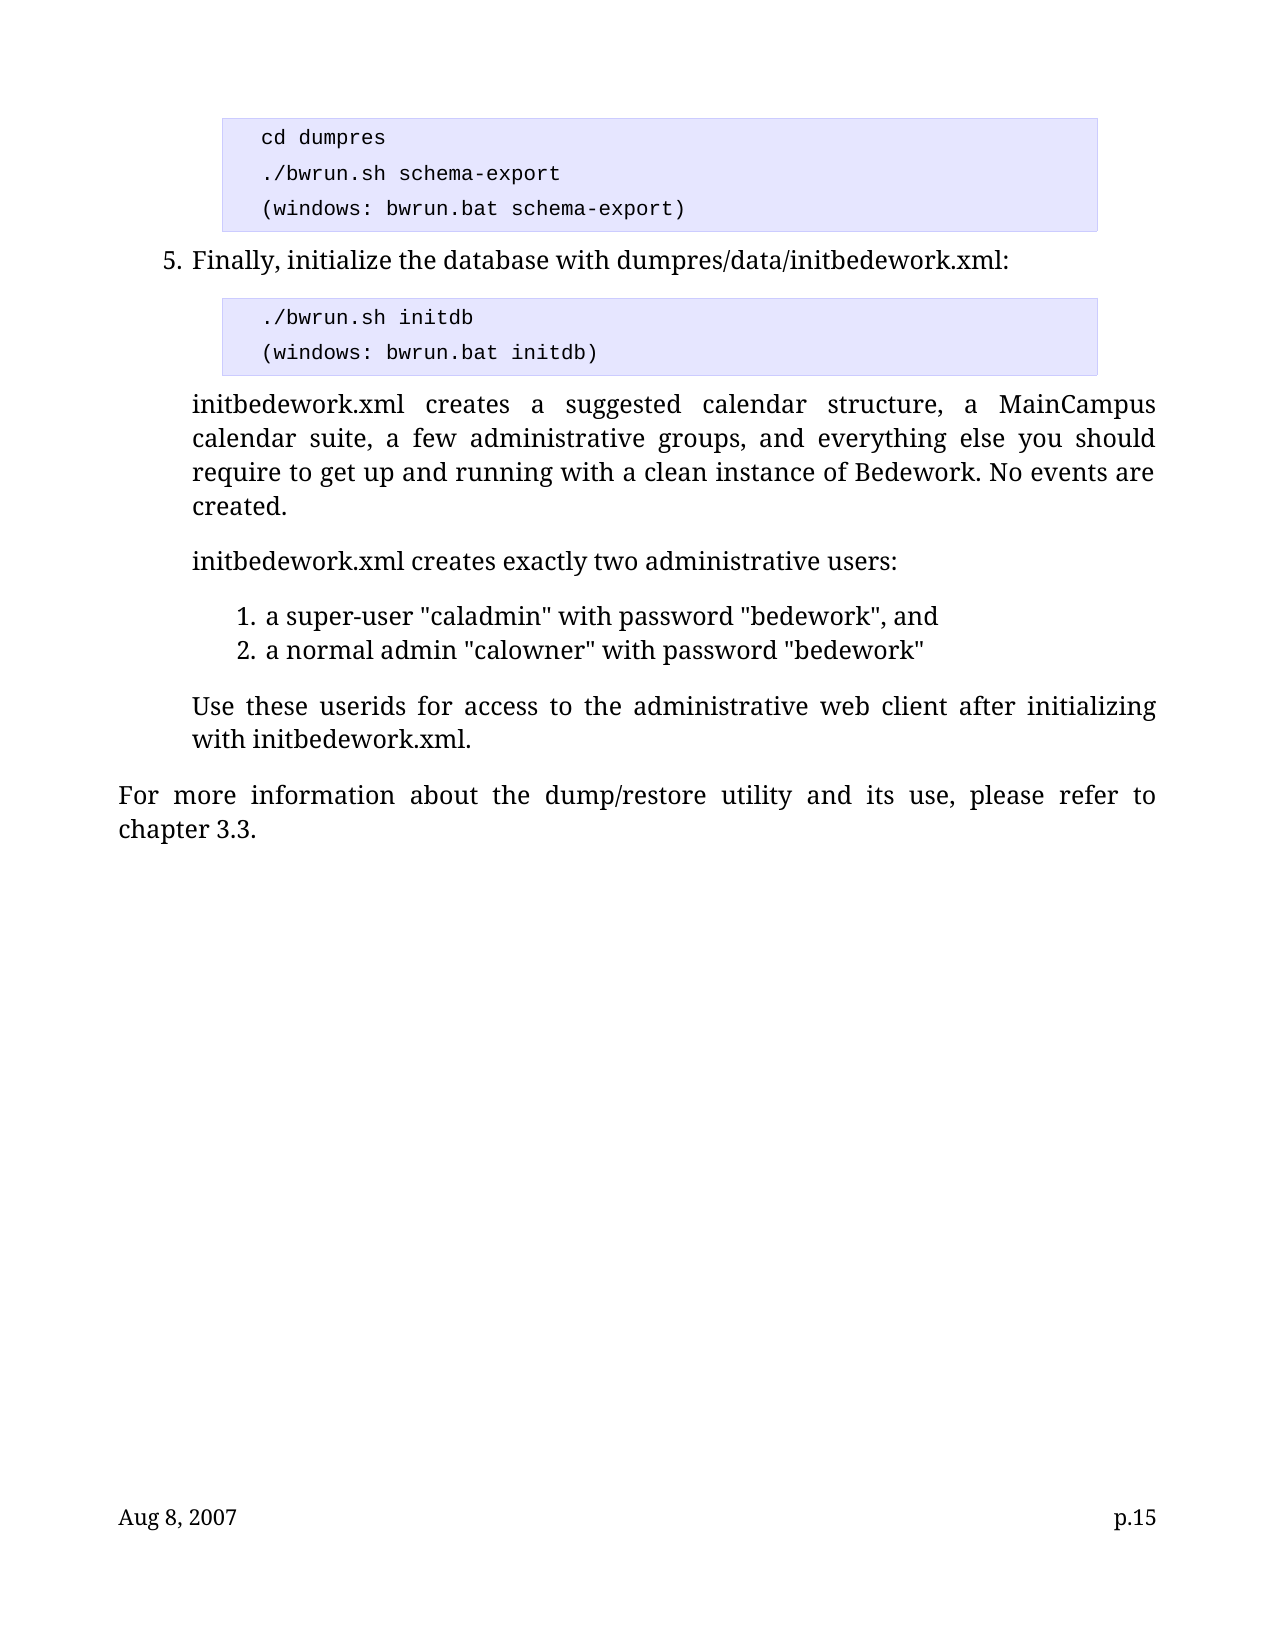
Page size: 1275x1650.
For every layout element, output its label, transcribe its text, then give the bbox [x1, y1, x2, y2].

list cd dumpres ./bwrun.sh schema-export (windows: bwrun.bat schema-export) [223, 119, 1097, 231]
list a normal admin "calowner" with password "bedework" [236, 633, 1157, 667]
list a super-user "caladmin" with password "bedework", and [236, 599, 1157, 633]
list initbedework.xml creates a suggested calendar structure, a MainCampus calendar suite, a few administrative groups, and everything else you should require to get up and running with a clean instance of Bedework. No events are created. [162, 387, 1157, 523]
list initbedework.xml creates exactly two administrative users: [162, 544, 1157, 578]
list Use these userids for access to the administrative web client after initializing with initbedework.xml. [162, 688, 1157, 756]
text For more information about the dump/restore utility and its use, please refer to chapter 3.3. [118, 777, 1157, 845]
list Finally, initialize the database with dumpres/data/initbedework.xml: [162, 242, 1157, 277]
list ./bwrun.sh initdb (windows: bwrun.bat initdb) [223, 299, 1097, 375]
